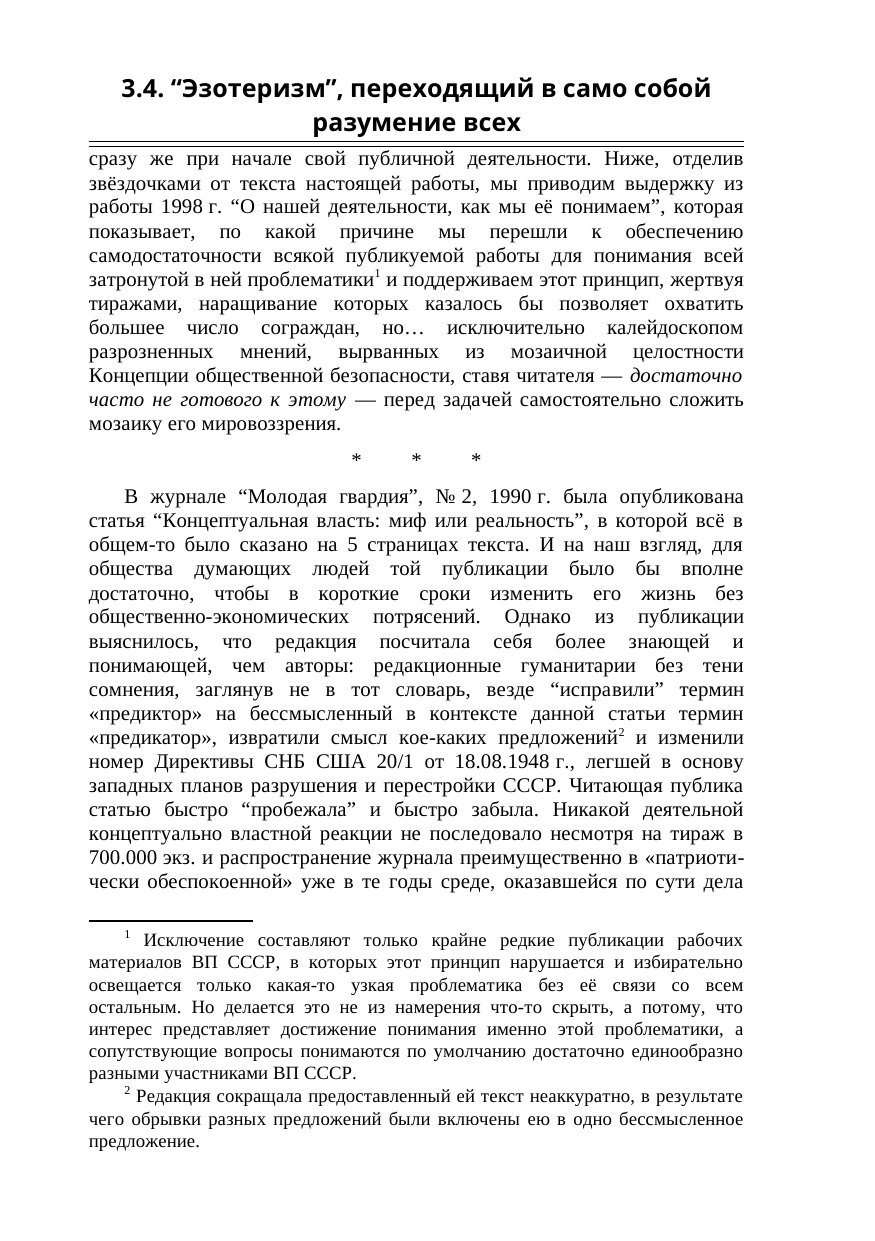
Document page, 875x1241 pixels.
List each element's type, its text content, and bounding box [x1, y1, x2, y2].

text Исключение составляют только крайне редкие публикации рабочих материалов ВП СССР, в которых этот принцип нарушается и избирательно освещается только какая-то узкая проблематика без её связи со всем остальным. Но делается это не из намерения что-то скрыть, а потому, что интерес представляет достижение понимания именно этой проблематики, а сопутствующие вопросы понимаются по умолчанию достаточно единообразно разными участниками ВП СССР. [89, 927, 744, 1083]
text сразу же при начале свой публичной деятельности. Ниже, отделив звёздочками от текста настоящей работы, мы приводим выдержку из работы 1998 г. “О нашей деятельности, как мы её понимаем”, которая показывает, по какой причине мы перешли к обеспечению самодостаточности всякой публикуемой работы для понимания всей затронутой в ней проблематики и поддерживаем этот принцип, жертвуя тиражами, наращивание которых казалось бы позволяет охватить большее число сограждан, но… исключительно калейдоскопом разрозненных мнений, вырванных из мозаичной целостности Концепции общественной безопасности, ставя читателя — достаточно часто не готового к этому — перед задачей самостоятельно сложить мозаику его мировоззрения. [89, 147, 744, 435]
text В журнале “Молодая гвардия”, № 2, 1990 г. была опубликована статья “Концепту­аль­ная власть: миф или реальность”, в которой всё в общем-то было сказано на 5 страницах текста. И на наш взгляд, для общества думающих людей той публикации было бы вполне достаточно, чтобы в короткие сроки изменить его жизнь без общественно-экономи­чес­ких потрясений. Однако из публикации выяснилось, что редакция посчитала себя более знающей и понимающей, чем авторы: редакционные гуманитарии без тени сомнения, заглянув не в тот словарь, везде “испра­вили” термин «предиктор» на бессмысленный в контексте данной статьи термин «предикатор», извратили смысл кое-каких предложений и изменили номер Директивы СНБ США 20/1 от 18.08.1948 г., легшей в основу западных планов разрушения и перестройки СССР. Читающая публика статью быстро “пробежала” и быстро забыла. Никакой деятельной концептуально властной реакции не последовало несмотря на тираж в 700.000 экз. и распространение журнала преимущественно в «патриоти­чес­ки обеспокоенной» уже в те годы среде, оказавшейся по сути дела [89, 484, 744, 893]
text * * * [89, 447, 744, 472]
text Редакция сокращала предоставленный ей текст неаккуратно, в результате чего обрывки разных предложений были включены ею в одно бессмысленное предложение. [89, 1083, 744, 1152]
